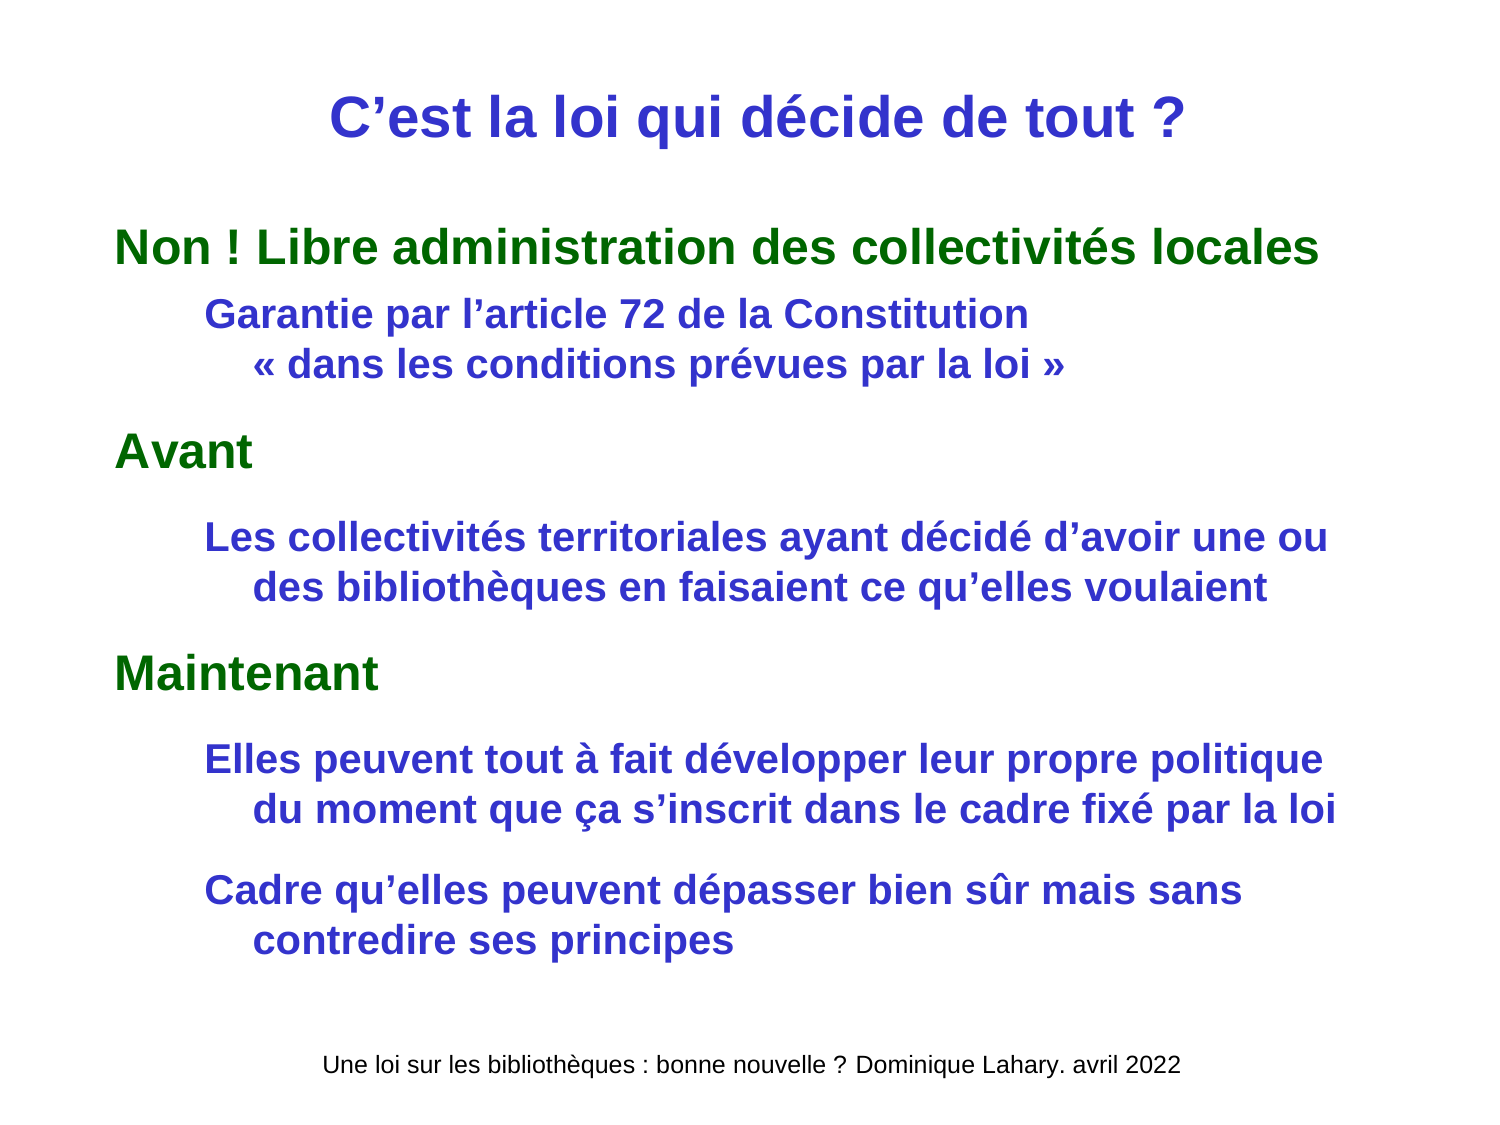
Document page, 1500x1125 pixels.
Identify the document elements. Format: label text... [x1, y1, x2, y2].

text_box Non ! Libre administration des collectivités locales Garantie par l’article 72 de la Constitution « dans les conditions prévues par la loi » Avant Les collectivités territoriales ayant décidé d’avoir une ou des bibliothèques en faisaient ce qu’elles voulaient Maintenant Elles peuvent tout à fait développer leur propre politique du moment que ça s’inscrit dans le cadre fixé par la loi Cadre qu’elles peuvent dépasser bien sûr mais sans contredire ses principes [100, 206, 1400, 1032]
text_box Une loi sur les bibliothèques : bonne nouvelle ? Dominique Lahary. avril 2022 [52, 1041, 1453, 1117]
title C’est la loi qui décide de tout ? [64, 54, 1453, 173]
